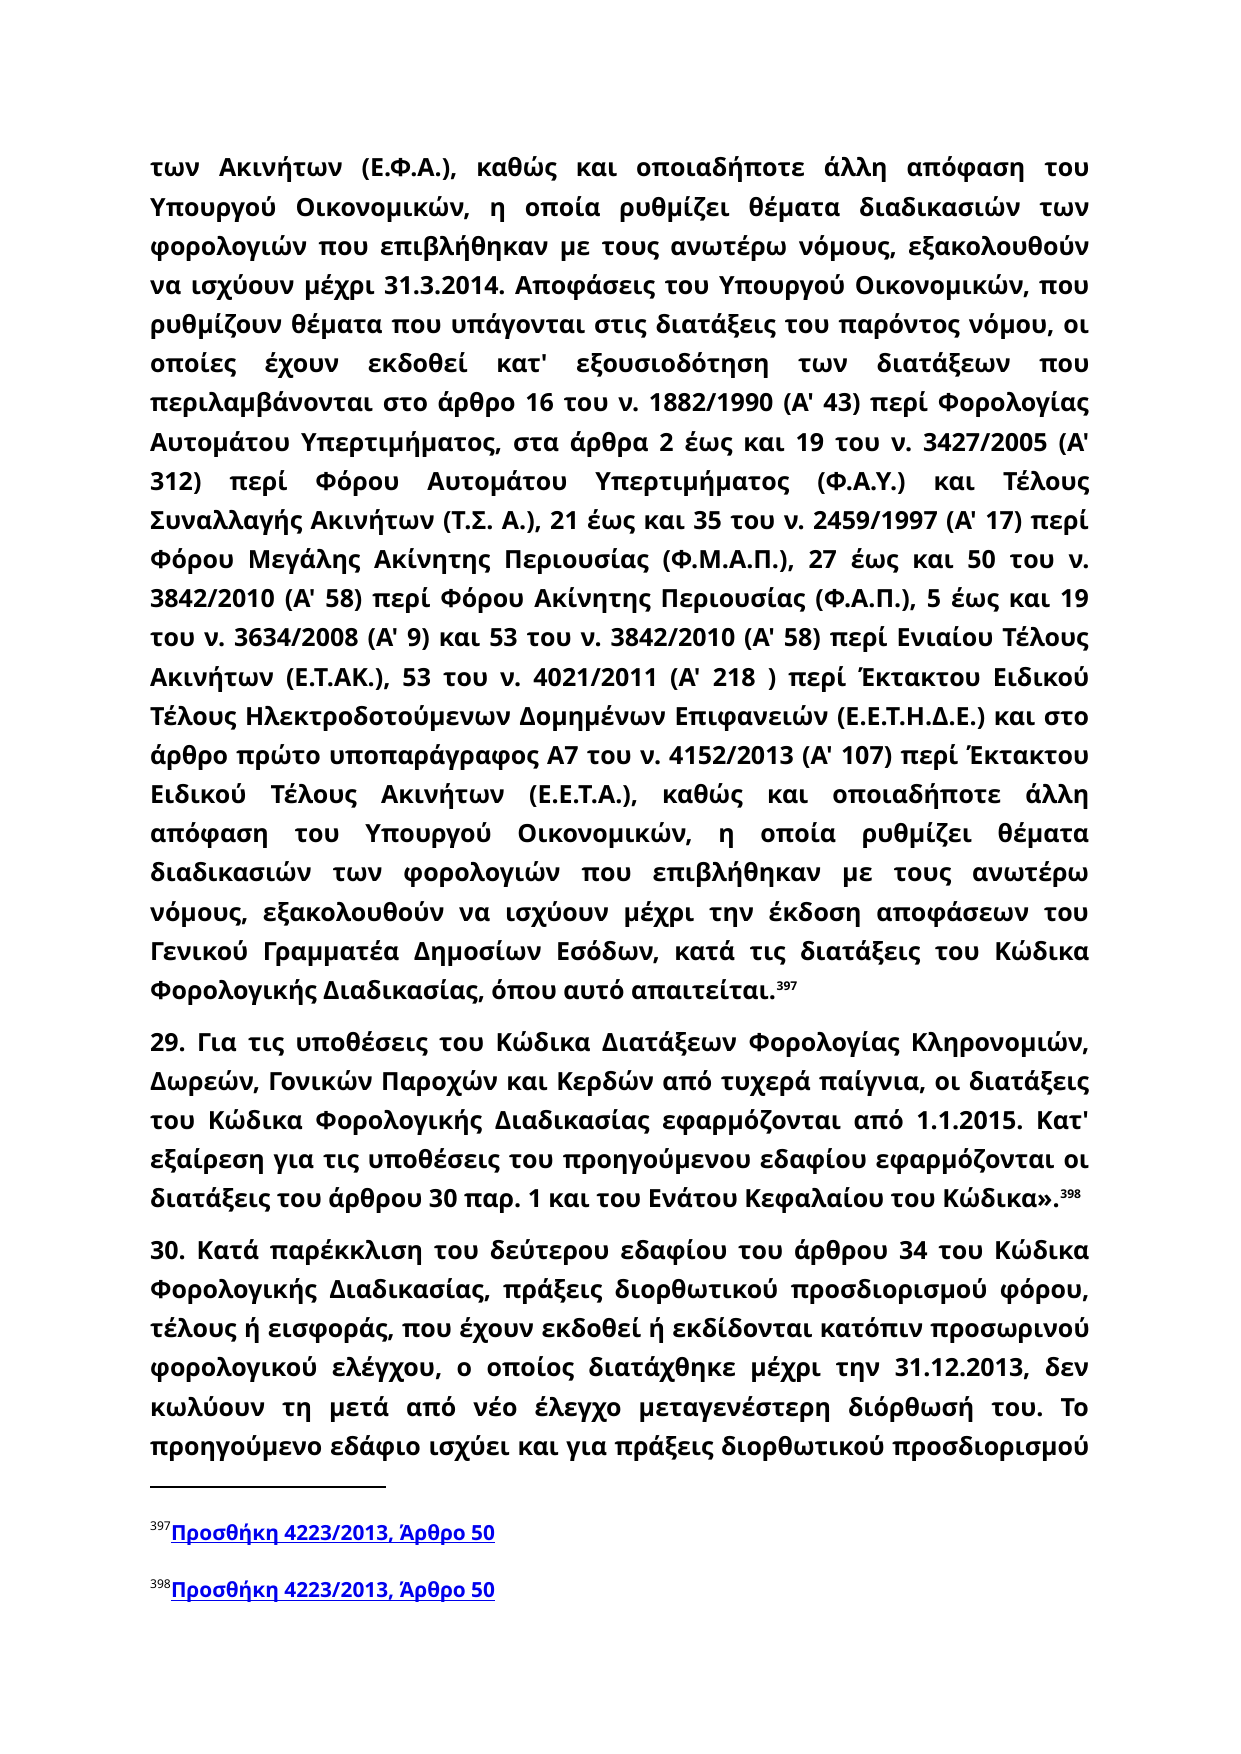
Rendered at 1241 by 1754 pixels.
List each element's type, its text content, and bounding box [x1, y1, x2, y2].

text 29. Για τις υποθέσεις του Κώδικα Διατάξεων Φορολογίας Κληρονομιών, Δωρεών, Γονικών Παροχών και Κερδών από τυχερά παίγνια, οι διατάξεις του Κώδικα Φορολογικής Διαδικασίας εφαρμόζονται από 1.1.2015. Κατ' εξαίρεση για τις υποθέσεις του προηγούμενου εδαφίου εφαρμόζονται οι διατάξεις του άρθρου 30 παρ. 1 και του Ενάτου Κεφαλαίου του Κώδικα». [150, 1024, 1090, 1215]
text Προσθήκη 4223/2013, Άρθρο 50 [150, 1576, 1090, 1604]
text των Ακινήτων (Ε.Φ.Α.), καθώς και οποιαδήποτε άλλη απόφαση του Υπουργού Οικονομικών, η οποία ρυθμίζει θέματα διαδικασιών των φορολογιών που επιβλήθηκαν με τους ανωτέρω νόμους, εξακολουθούν να ισχύουν μέχρι 31.3.2014. Αποφάσεις του Υπουργού Οικονομικών, που ρυθμίζουν θέματα που υπάγονται στις διατάξεις του παρόντος νόμου, οι οποίες έχουν εκδοθεί κατ' εξουσιοδότηση των διατάξεων που περιλαμβάνονται στο άρθρο 16 του ν. 1882/1990 (Α' 43) περί Φορολογίας Αυτομάτου Υπερτιμήματος, στα άρθρα 2 έως και 19 του ν. 3427/2005 (Α' 312) περί Φόρου Αυτομάτου Υπερτιμήματος (Φ.Α.Υ.) και Τέλους Συναλλαγής Ακινήτων (Τ.Σ. Α.), 21 έως και 35 του ν. 2459/1997 (Α' 17) περί Φόρου Μεγάλης Ακίνητης Περιουσίας (Φ.Μ.Α.Π.), 27 έως και 50 του ν. 3842/2010 (Α' 58) περί Φόρου Ακίνητης Περιουσίας (Φ.Α.Π.), 5 έως και 19 του ν. 3634/2008 (Α' 9) και 53 του ν. 3842/2010 (Α' 58) περί Ενιαίου Τέλους Ακινήτων (Ε.Τ.ΑΚ.), 53 του ν. 4021/2011 (Α' 218 ) περί Έκτακτου Ειδικού Τέλους Ηλεκτροδοτούμενων Δομημένων Επιφανειών (Ε.Ε.Τ.Η.Δ.Ε.) και στο άρθρο πρώτο υποπαράγραφος Α7 του ν. 4152/2013 (Α' 107) περί Έκτακτου Ειδικού Τέλους Ακινήτων (Ε.Ε.Τ.Α.), καθώς και οποιαδήποτε άλλη απόφαση του Υπουργού Οικονομικών, η οποία ρυθμίζει θέματα διαδικασιών των φορολογιών που επιβλήθηκαν με τους ανωτέρω νόμους, εξακολουθούν να ισχύουν μέχρι την έκδοση αποφάσεων του Γενικού Γραμματέα Δημοσίων Εσόδων, κατά τις διατάξεις του Κώδικα Φορολογικής Διαδικασίας, όπου αυτό απαιτείται. [150, 150, 1090, 1007]
text 30. Κατά παρέκκλιση του δεύτερου εδαφίου του άρθρου 34 του Κώδικα Φορολογικής Διαδικασίας, πράξεις διορθωτικού προσδιορισμού φόρου, τέλους ή εισφοράς, που έχουν εκδοθεί ή εκδίδονται κατόπιν προσωρινού φορολογικού ελέγχου, ο οποίος διατάχθηκε μέχρι την 31.12.2013, δεν κωλύουν τη μετά από νέο έλεγχο μεταγενέστερη διόρθωσή του. Το προηγούμενο εδάφιο ισχύει και για πράξεις διορθωτικού προσδιορισμού [150, 1232, 1090, 1462]
text Προσθήκη 4223/2013, Άρθρο 50 [150, 1518, 1090, 1546]
